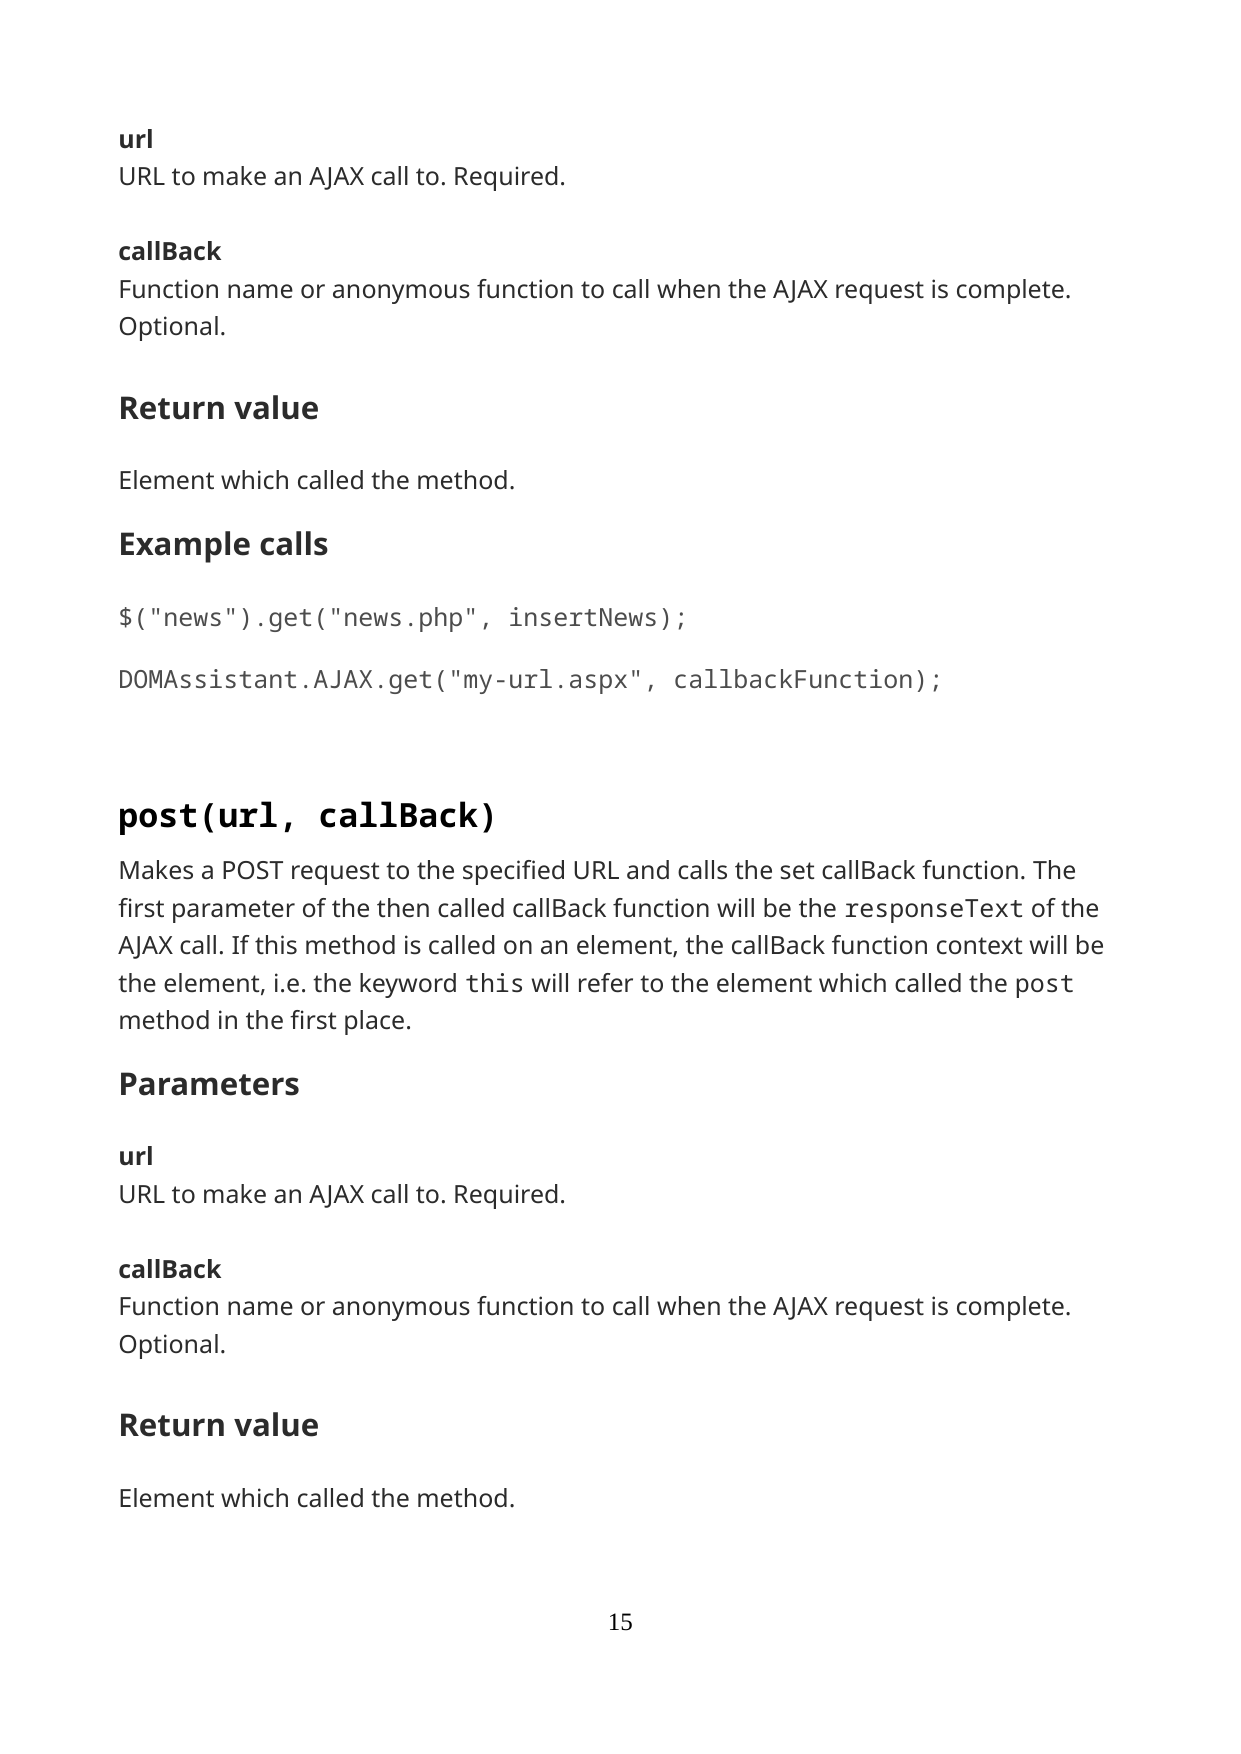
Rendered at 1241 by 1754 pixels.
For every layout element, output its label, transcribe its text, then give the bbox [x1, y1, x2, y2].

text Parameters [118, 1062, 1122, 1104]
text callBack [118, 193, 1122, 268]
text Function name or anonymous function to call when the AJAX request is complete. Optional. [118, 268, 1122, 343]
subtitle post(url, callBack) [118, 746, 1122, 837]
text Element which called the method. [118, 1477, 1122, 1514]
text URL to make an AJAX call to. Required. [118, 1173, 1122, 1211]
text Function name or anonymous function to call when the AJAX request is complete. Optional. [118, 1286, 1122, 1361]
text Makes a POST request to the specified URL and calls the set callBack function. The first parameter of the then called callBack function will be the responseText of the AJAX call. If this method is called on an element, the callBack function context will be the element, i.e. the keyword this will refer to the element which called the post method in the first place. [118, 849, 1122, 1037]
text URL to make an AJAX call to. Required. [118, 156, 1122, 193]
text url [118, 1136, 1122, 1173]
text DOMAssistant.AJAX.get("my-url.aspx", callbackFunction); [118, 658, 1122, 696]
text Example calls [118, 522, 1122, 565]
text Return value [118, 343, 1122, 428]
text url [118, 118, 1122, 156]
text $("news").get("news.php", insertNews); [118, 596, 1122, 633]
text Element which called the method. [118, 459, 1122, 497]
text callBack [118, 1211, 1122, 1286]
text Return value [118, 1361, 1122, 1446]
